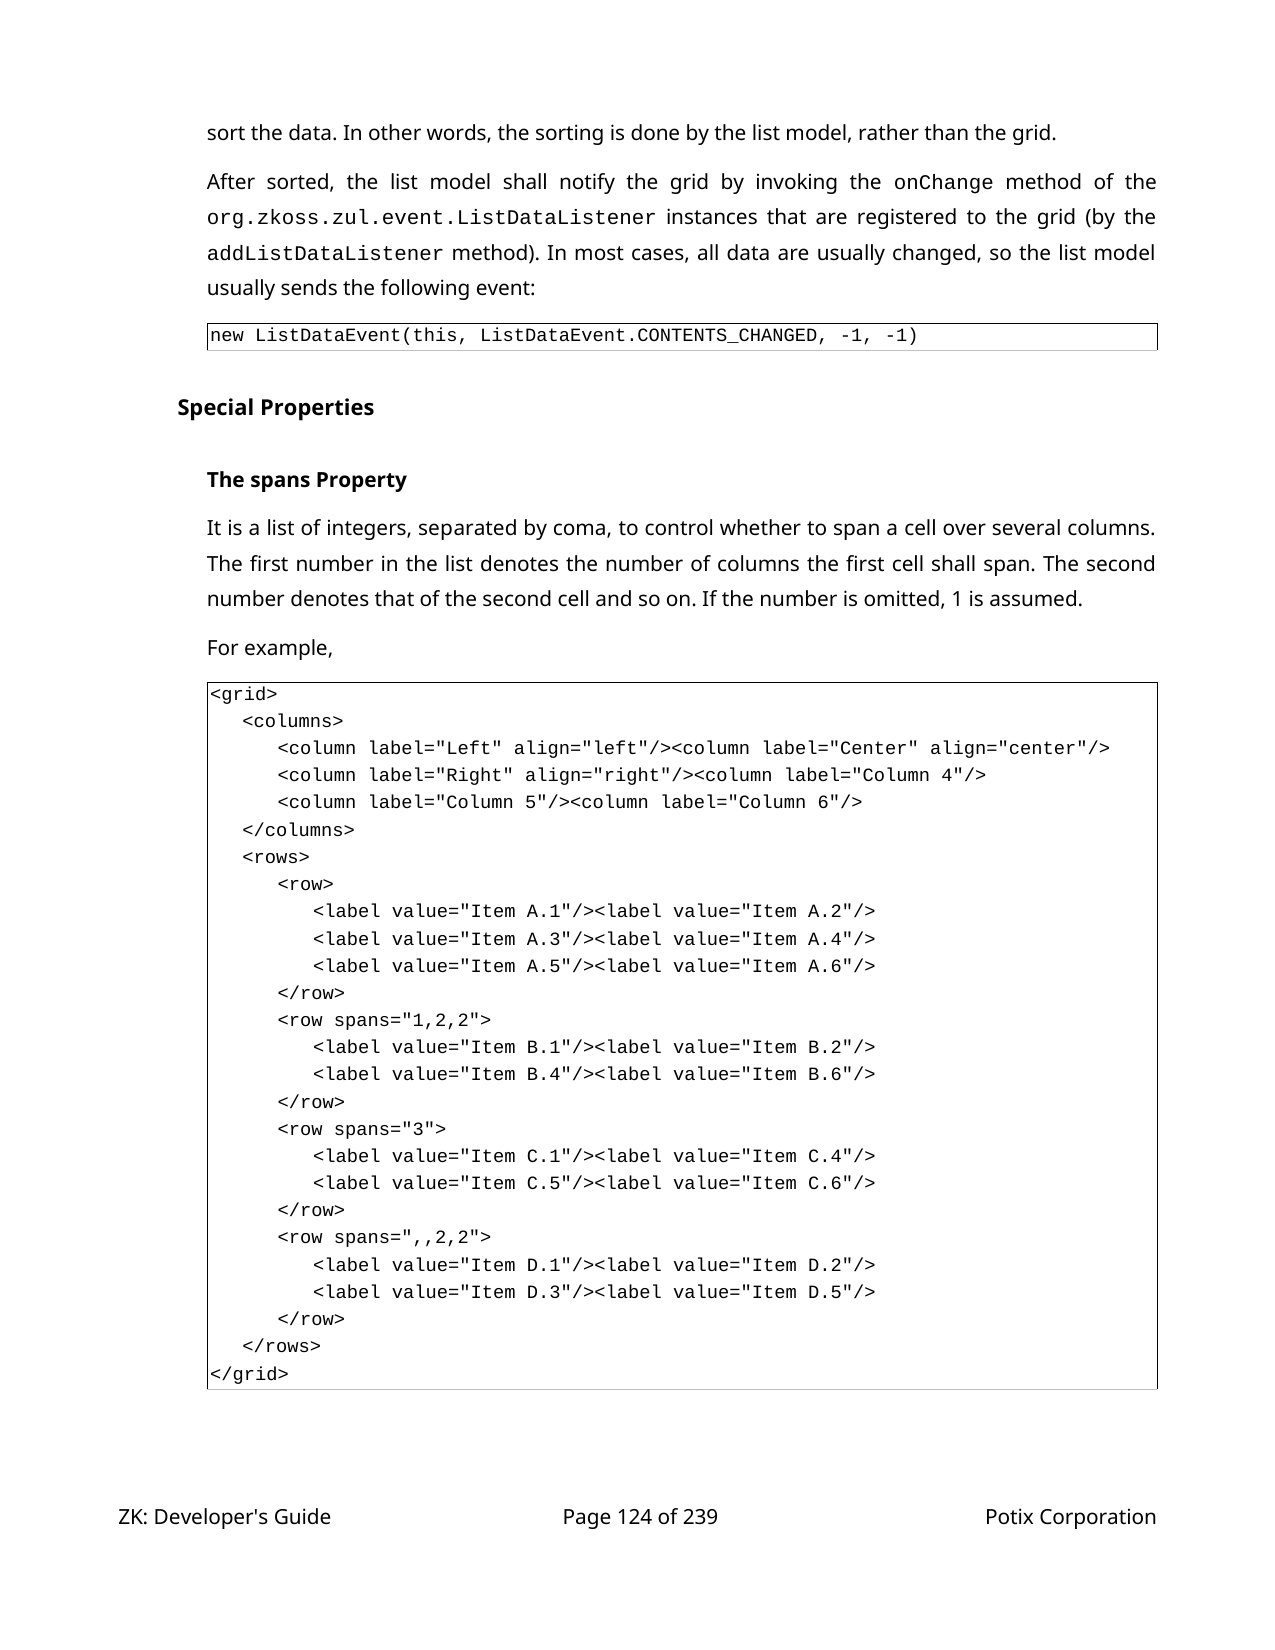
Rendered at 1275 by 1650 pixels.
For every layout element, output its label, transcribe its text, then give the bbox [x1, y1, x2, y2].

text <label value="Item A.3"/><label value="Item A.4"/> [208, 926, 1157, 951]
text <column label="Right" align="right"/><column label="Column 4"/> [208, 763, 1157, 787]
text <label value="Item C.5"/><label value="Item C.6"/> [208, 1171, 1157, 1195]
text </rows> [208, 1334, 1157, 1358]
text It is a list of integers, separated by coma, to control whether to span a cell over several columns. The first number in the list denotes the number of columns the first cell shall span. The second number denotes that of the second cell and so on. If the number is omitted, 1 is assumed. [207, 513, 1157, 612]
text <columns> [208, 709, 1157, 733]
text <row> [208, 872, 1157, 896]
text <label value="Item C.1"/><label value="Item C.4"/> [208, 1144, 1157, 1168]
text <label value="Item A.1"/><label value="Item A.2"/> [208, 899, 1157, 923]
text </row> [208, 1198, 1157, 1222]
text After sorted, the list model shall notify the grid by invoking the onChange method of the org.zkoss.zul.event.ListDataListener instances that are registered to the grid (by the addListDataListener method). In most cases, all data are usually changed, so the list model usually sends the following event: [207, 167, 1157, 302]
text <label value="Item D.1"/><label value="Item D.2"/> [208, 1253, 1157, 1277]
text </row> [208, 1307, 1157, 1331]
text <row spans="3"> [208, 1117, 1157, 1141]
text </row> [208, 981, 1157, 1005]
text <label value="Item B.1"/><label value="Item B.2"/> [208, 1035, 1157, 1059]
subtitle Special Properties [177, 392, 1157, 422]
text </columns> [208, 818, 1157, 842]
text <label value="Item D.3"/><label value="Item D.5"/> [208, 1280, 1157, 1304]
subtitle The spans Property [207, 465, 1157, 493]
text </row> [208, 1089, 1157, 1114]
text <row spans=",,2,2"> [208, 1225, 1157, 1250]
text sort the data. In other words, the sorting is done by the list model, rather than the grid. [207, 118, 1157, 146]
text <rows> [208, 845, 1157, 869]
text </grid> [208, 1361, 1157, 1389]
text <row spans="1,2,2"> [208, 1008, 1157, 1032]
text new ListDataEvent(this, ListDataEvent.CONTENTS_CHANGED, -1, -1) [208, 324, 1157, 350]
text <column label="Left" align="left"/><column label="Center" align="center"/> [208, 736, 1157, 760]
text <column label="Column 5"/><column label="Column 6"/> [208, 790, 1157, 815]
text <label value="Item B.4"/><label value="Item B.6"/> [208, 1062, 1157, 1087]
text <label value="Item A.5"/><label value="Item A.6"/> [208, 953, 1157, 978]
text <grid> [208, 683, 1157, 706]
text For example, [207, 633, 1157, 661]
